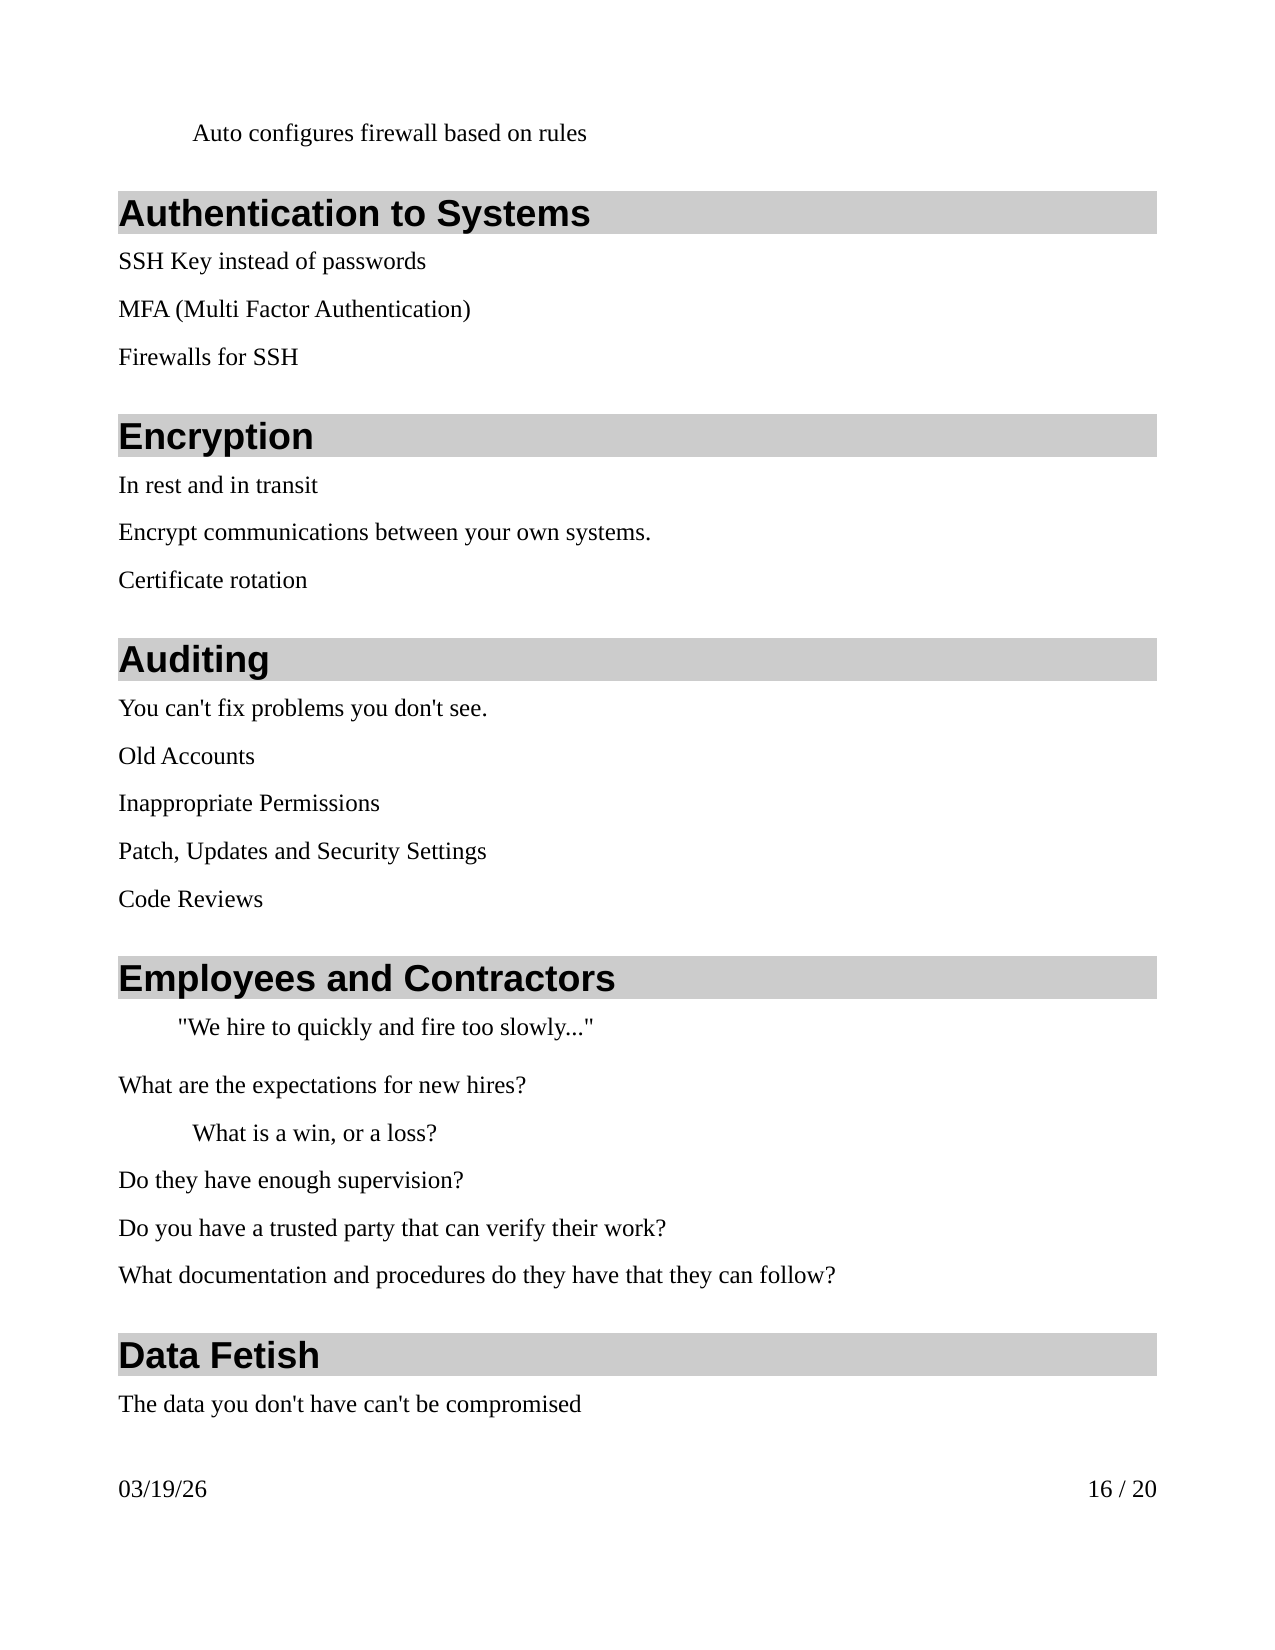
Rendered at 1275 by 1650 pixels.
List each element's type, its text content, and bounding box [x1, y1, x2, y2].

text Firewalls for SSH [118, 342, 1157, 370]
text MFA (Multi Factor Authentication) [118, 294, 1157, 323]
text Code Reviews [118, 884, 1157, 912]
subtitle Auditing [118, 638, 1157, 681]
text Old Accounts [118, 741, 1157, 769]
text Certificate rotation [118, 565, 1157, 594]
subtitle Data Fetish [118, 1333, 1157, 1376]
text What is a win, or a loss? [118, 1118, 1157, 1146]
text In rest and in transit [118, 470, 1157, 498]
text Auto configures firewall based on rules [118, 118, 1157, 147]
text Do you have a trusted party that can verify their work? [118, 1213, 1157, 1242]
text Encrypt communications between your own systems. [118, 517, 1157, 546]
text "We hire to quickly and fire too slowly..." [177, 1012, 1098, 1041]
text What documentation and procedures do they have that they can follow? [118, 1261, 1157, 1289]
subtitle Employees and Contractors [118, 956, 1157, 999]
subtitle Authentication to Systems [118, 191, 1157, 234]
text Patch, Updates and Security Settings [118, 836, 1157, 865]
text Inappropriate Permissions [118, 788, 1157, 817]
text You can't fix problems you don't see. [118, 693, 1157, 722]
text SSH Key instead of passwords [118, 246, 1157, 275]
subtitle Encryption [118, 414, 1157, 457]
text Do they have enough supervision? [118, 1165, 1157, 1194]
text What are the expectations for new hires? [118, 1070, 1157, 1099]
text The data you don't have can't be compromised [118, 1389, 1157, 1417]
